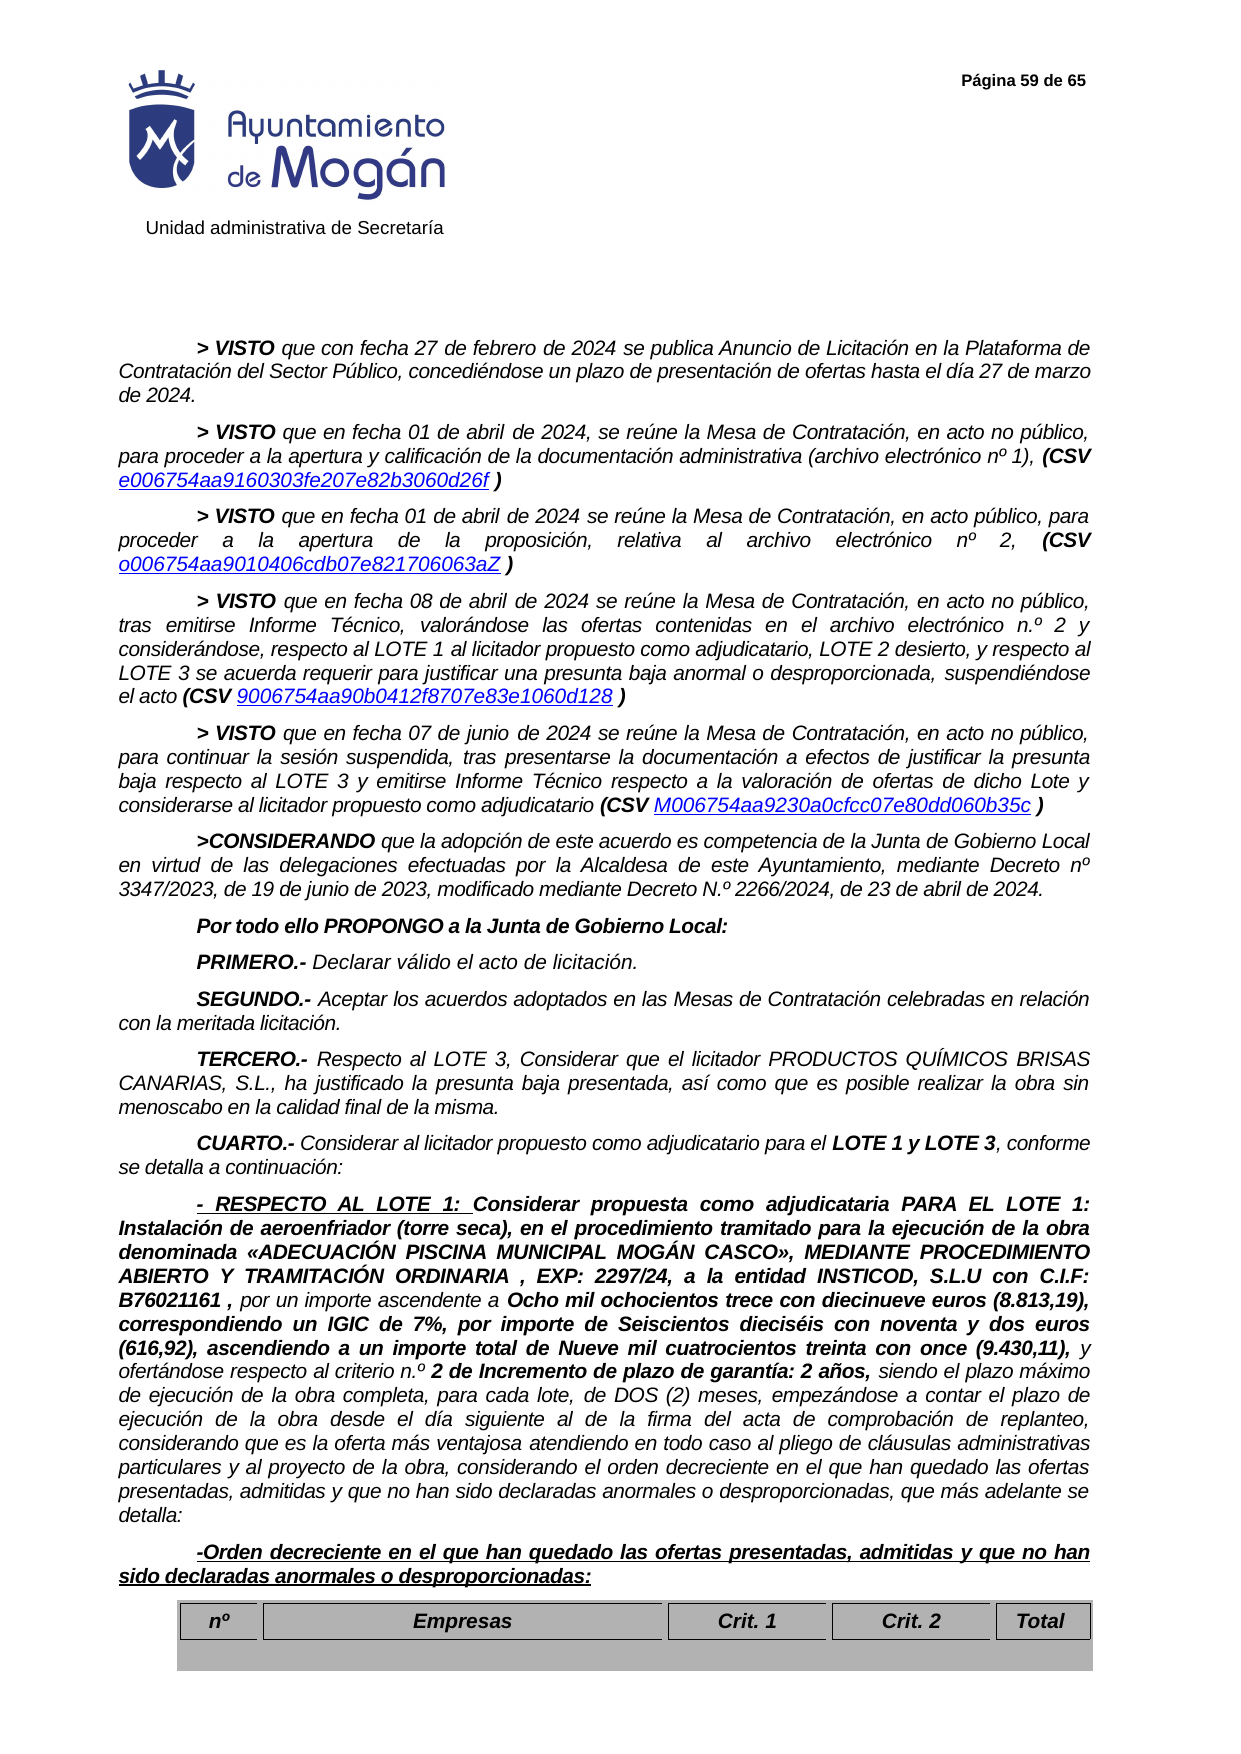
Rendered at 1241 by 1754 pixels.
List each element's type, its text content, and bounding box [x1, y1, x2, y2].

text > VISTO que en fecha 01 de abril de 2024 se reúne la Mesa de Contratación, en acto público, para proceder a la apertura de la proposición, relativa al archivo electrónico nº 2, (CSV o006754aa9010406cdb07e821706063aZ ) [118, 504, 1092, 576]
table_header Crit. 2 [829, 1600, 993, 1671]
table_header nº [177, 1600, 260, 1671]
text -Orden decreciente en el que han quedado las ofertas presentadas, admitidas y que no han sido declaradas anormales o desproporcionadas: [118, 1539, 1092, 1587]
text > VISTO que en fecha 08 de abril de 2024 se reúne la Mesa de Contratación, en acto no público, tras emitirse Informe Técnico, valorándose las ofertas contenidas en el archivo electrónico n.º 2 y considerándose, respecto al LOTE 1 al licitador propuesto como adjudicatario, LOTE 2 desierto, y respecto al LOTE 3 se acuerda requerir para justificar una presunta baja anormal o desproporcionada, suspendiéndose el acto (CSV 9006754aa90b0412f8707e83e1060d128 ) [118, 588, 1092, 708]
text PRIMERO.- Declarar válido el acto de licitación. [118, 950, 1092, 974]
text > VISTO que con fecha 27 de febrero de 2024 se publica Anuncio de Licitación en la Plataforma de Contratación del Sector Público, concediéndose un plazo de presentación de ofertas hasta el día 27 de marzo de 2024. [118, 335, 1092, 407]
text Por todo ello PROPONGO a la Junta de Gobierno Local: [118, 913, 1092, 937]
text TERCERO.- Respecto al LOTE 3, Considerar que el licitador PRODUCTOS QUÍMICOS BRISAS CANARIAS, S.L., ha justificado la presunta baja presentada, así como que es posible realizar la obra sin menoscabo en la calidad final de la misma. [118, 1047, 1092, 1119]
table_header Empresas [260, 1600, 665, 1671]
text CUARTO.- Considerar al licitador propuesto como adjudicatario para el LOTE 1 y LOTE 3, conforme se detalla a continuación: [118, 1131, 1092, 1179]
text SEGUNDO.- Aceptar los acuerdos adoptados en las Mesas de Contratación celebradas en relación con la meritada licitación. [118, 986, 1092, 1034]
text >CONSIDERANDO que la adopción de este acuerdo es competencia de la Junta de Gobierno Local en virtud de las delegaciones efectuadas por la Alcaldesa de este Ayuntamiento, mediante Decreto nº 3347/2023, de 19 de junio de 2023, modificado mediante Decreto N.º 2266/2024, de 23 de abril de 2024. [118, 829, 1092, 901]
text - RESPECTO AL LOTE 1: Considerar propuesta como adjudicataria PARA EL LOTE 1: Instalación de aeroenfriador (torre seca), en el procedimiento tramitado para la ejecución de la obra denominada «ADECUACIÓN PISCINA MUNICIPAL MOGÁN CASCO», MEDIANTE PROCEDIMIENTO ABIERTO Y TRAMITACIÓN ORDINARIA , EXP: 2297/24, a la entidad INSTICOD, S.L.U con C.I.F: B76021161 , por un importe ascendente a Ocho mil ochocientos trece con diecinueve euros (8.813,19), correspondiendo un IGIC de 7%, por importe de Seiscientos dieciséis con noventa y dos euros (616,92), ascendiendo a un importe total de Nueve mil cuatrocientos treinta con once (9.430,11), y ofertándose respecto al criterio n.º 2 de Incremento de plazo de garantía: 2 años, siendo el plazo máximo de ejecución de la obra completa, para cada lote, de DOS (2) meses, empezándose a contar el plazo de ejecución de la obra desde el día siguiente al de la firma del acta de comprobación de replanteo, considerando que es la oferta más ventajosa atendiendo en todo caso al pliego de cláusulas administrativas particulares y al proyecto de la obra, considerando el orden decreciente en el que han quedado las ofertas presentadas, admitidas y que no han sido declaradas anormales o desproporcionadas, que más adelante se detalla: [118, 1192, 1092, 1527]
text > VISTO que en fecha 01 de abril de 2024, se reúne la Mesa de Contratación, en acto no público, para proceder a la apertura y calificación de la documentación administrativa (archivo electrónico nº 1), (CSV e006754aa9160303fe207e82b3060d26f ) [118, 420, 1092, 492]
table_header Total [993, 1600, 1093, 1671]
table_header Crit. 1 [665, 1600, 829, 1671]
text > VISTO que en fecha 07 de junio de 2024 se reúne la Mesa de Contratación, en acto no público, para continuar la sesión suspendida, tras presentarse la documentación a efectos de justificar la presunta baja respecto al LOTE 3 y emitirse Informe Técnico respecto a la valoración de ofertas de dicho Lote y considerarse al licitador propuesto como adjudicatario (CSV M006754aa9230a0cfcc07e80dd060b35c ) [118, 721, 1092, 817]
picture [128, 70, 445, 206]
